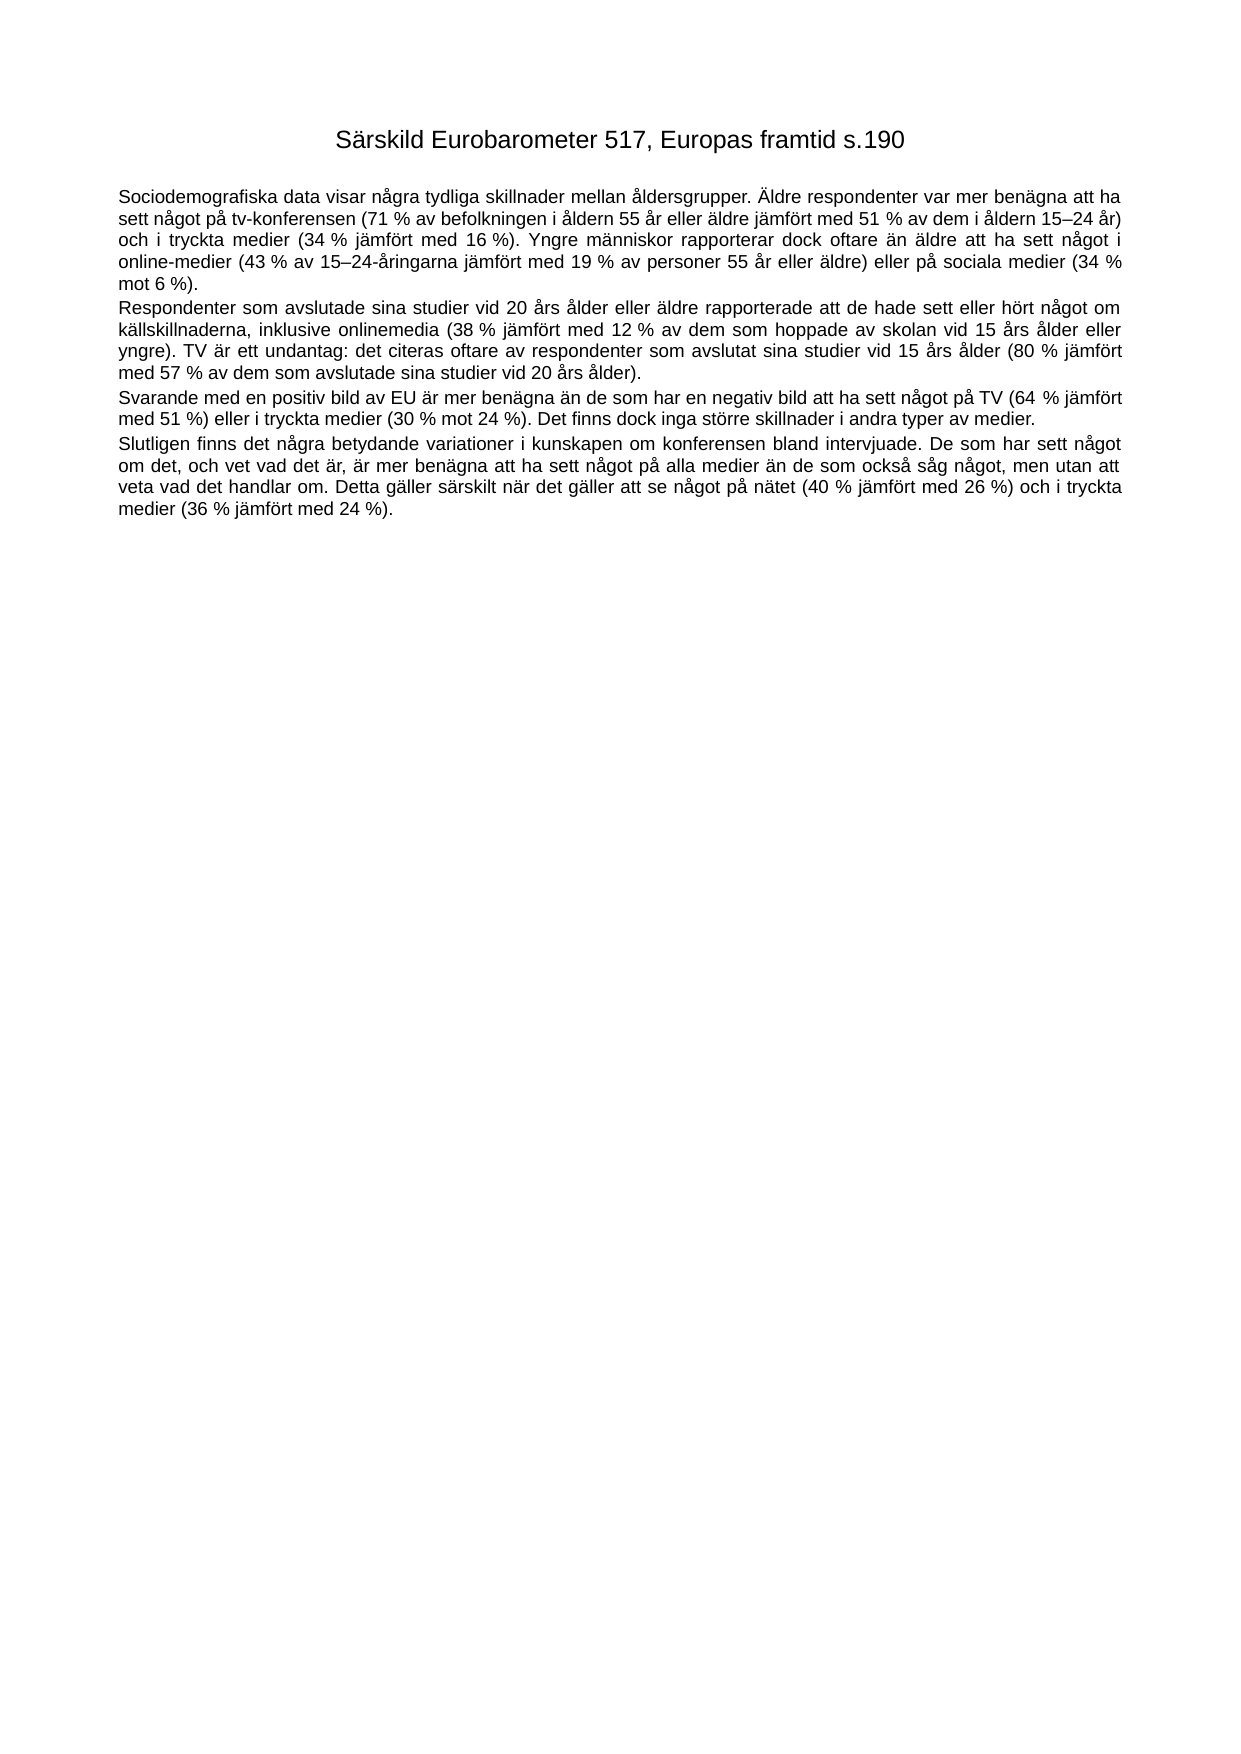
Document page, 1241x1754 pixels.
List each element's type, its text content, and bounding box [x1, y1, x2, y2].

text Sociodemografiska data visar några tydliga skillnader mellan åldersgrupper. Äldre respondenter var mer benägna att ha sett något på tv-konferensen (71 % av befolkningen i åldern 55 år eller äldre jämfört med 51 % av dem i åldern 15–24 år) och i tryckta medier (34 % jämfört med 16 %). Yngre människor rapporterar dock oftare än äldre att ha sett något i online-medier (43 % av 15–24-åringarna jämfört med 19 % av personer 55 år eller äldre) eller på sociala medier (34 % mot 6 %). [118, 186, 1122, 294]
text Slutligen finns det några betydande variationer i kunskapen om konferensen bland intervjuade. De som har sett något om det, och vet vad det är, är mer benägna att ha sett något på alla medier än de som också såg något, men utan att veta vad det handlar om. Detta gäller särskilt när det gäller att se något på nätet (40 % jämfört med 26 %) och i tryckta medier (36 % jämfört med 24 %). [118, 433, 1122, 519]
text Respondenter som avslutade sina studier vid 20 års ålder eller äldre rapporterade att de hade sett eller hört något om källskillnaderna, inklusive onlinemedia (38 % jämfört med 12 % av dem som hoppade av skolan vid 15 års ålder eller yngre). TV är ett undantag: det citeras oftare av respondenter som avslutat sina studier vid 15 års ålder (80 % jämfört med 57 % av dem som avslutade sina studier vid 20 års ålder). [118, 297, 1122, 383]
text Svarande med en positiv bild av EU är mer benägna än de som har en negativ bild att ha sett något på TV (64 % jämfört med 51 %) eller i tryckta medier (30 % mot 24 %). Det finns dock inga större skillnader i andra typer av medier. [118, 387, 1122, 430]
